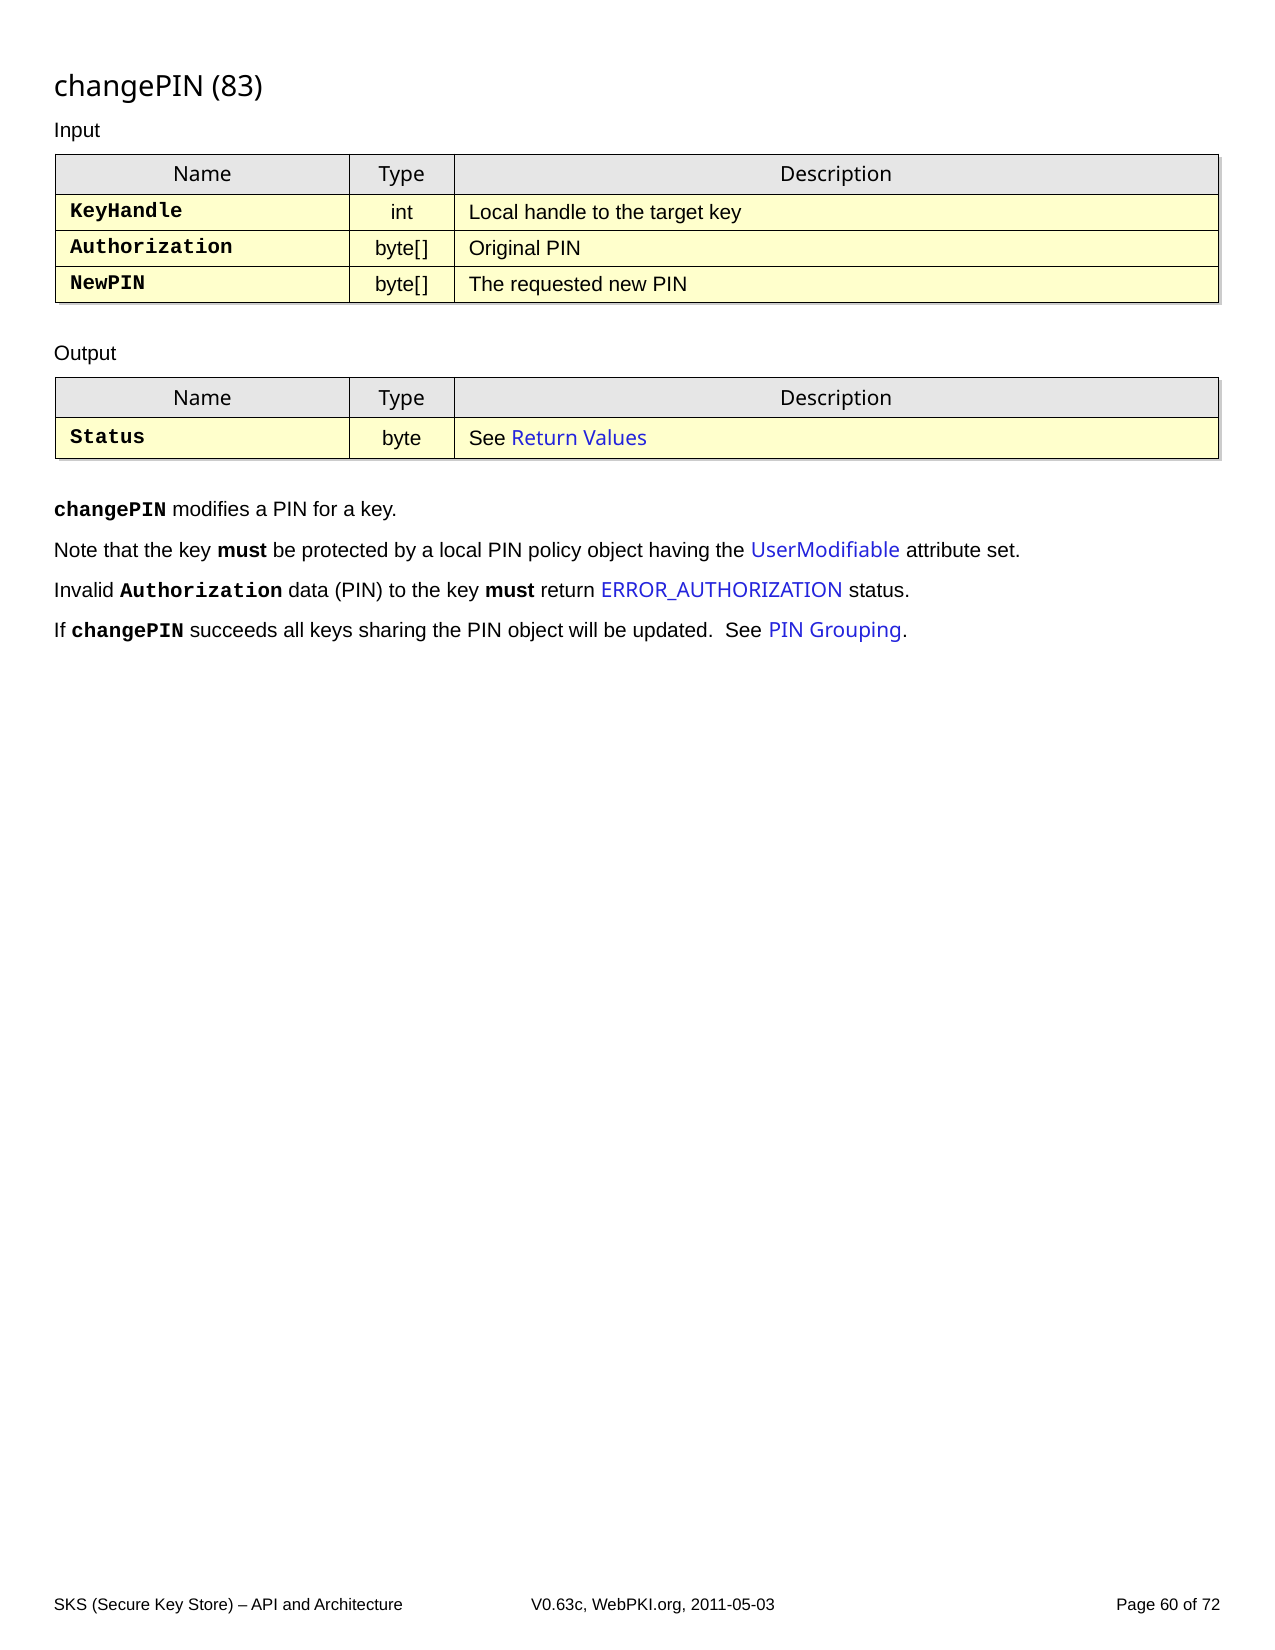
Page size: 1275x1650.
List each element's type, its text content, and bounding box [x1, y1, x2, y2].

table_cell byte⁮[ ] [350, 267, 454, 302]
table_cell KeyHandle [56, 195, 349, 230]
text If changePIN succeeds all keys sharing the PIN object will be updated. See PIN Grouping. [54, 615, 1221, 644]
table_cell Local handle to the target key [455, 195, 1218, 230]
text Input [54, 118, 1221, 142]
table_header Description [455, 155, 1218, 194]
subtitle changePIN (83) [54, 66, 1221, 105]
text Note that the key must be protected by a local PIN policy object having the UserModifiable attribute set. [54, 535, 1221, 563]
table_cell Status [56, 418, 349, 458]
table_cell byte [350, 418, 454, 458]
table_cell Authorization [56, 231, 349, 266]
table_header Name [56, 378, 349, 417]
table_cell int [350, 195, 454, 230]
table_cell NewPIN [56, 267, 349, 302]
table_cell Original PIN [455, 231, 1218, 266]
text changePIN modifies a PIN for a key. [54, 497, 1221, 523]
text Invalid Authorization data (PIN) to the key must return ERROR_AUTHORIZATION status. [54, 575, 1221, 603]
text Output [54, 341, 1221, 365]
table_header Type [350, 378, 454, 417]
table_header Type [350, 155, 454, 194]
table_cell The requested new PIN [455, 267, 1218, 302]
table_cell byte⁮[ ] [350, 231, 454, 266]
table_cell See Return Values [455, 418, 1218, 458]
table_header Name [56, 155, 349, 194]
table_header Description [455, 378, 1218, 417]
